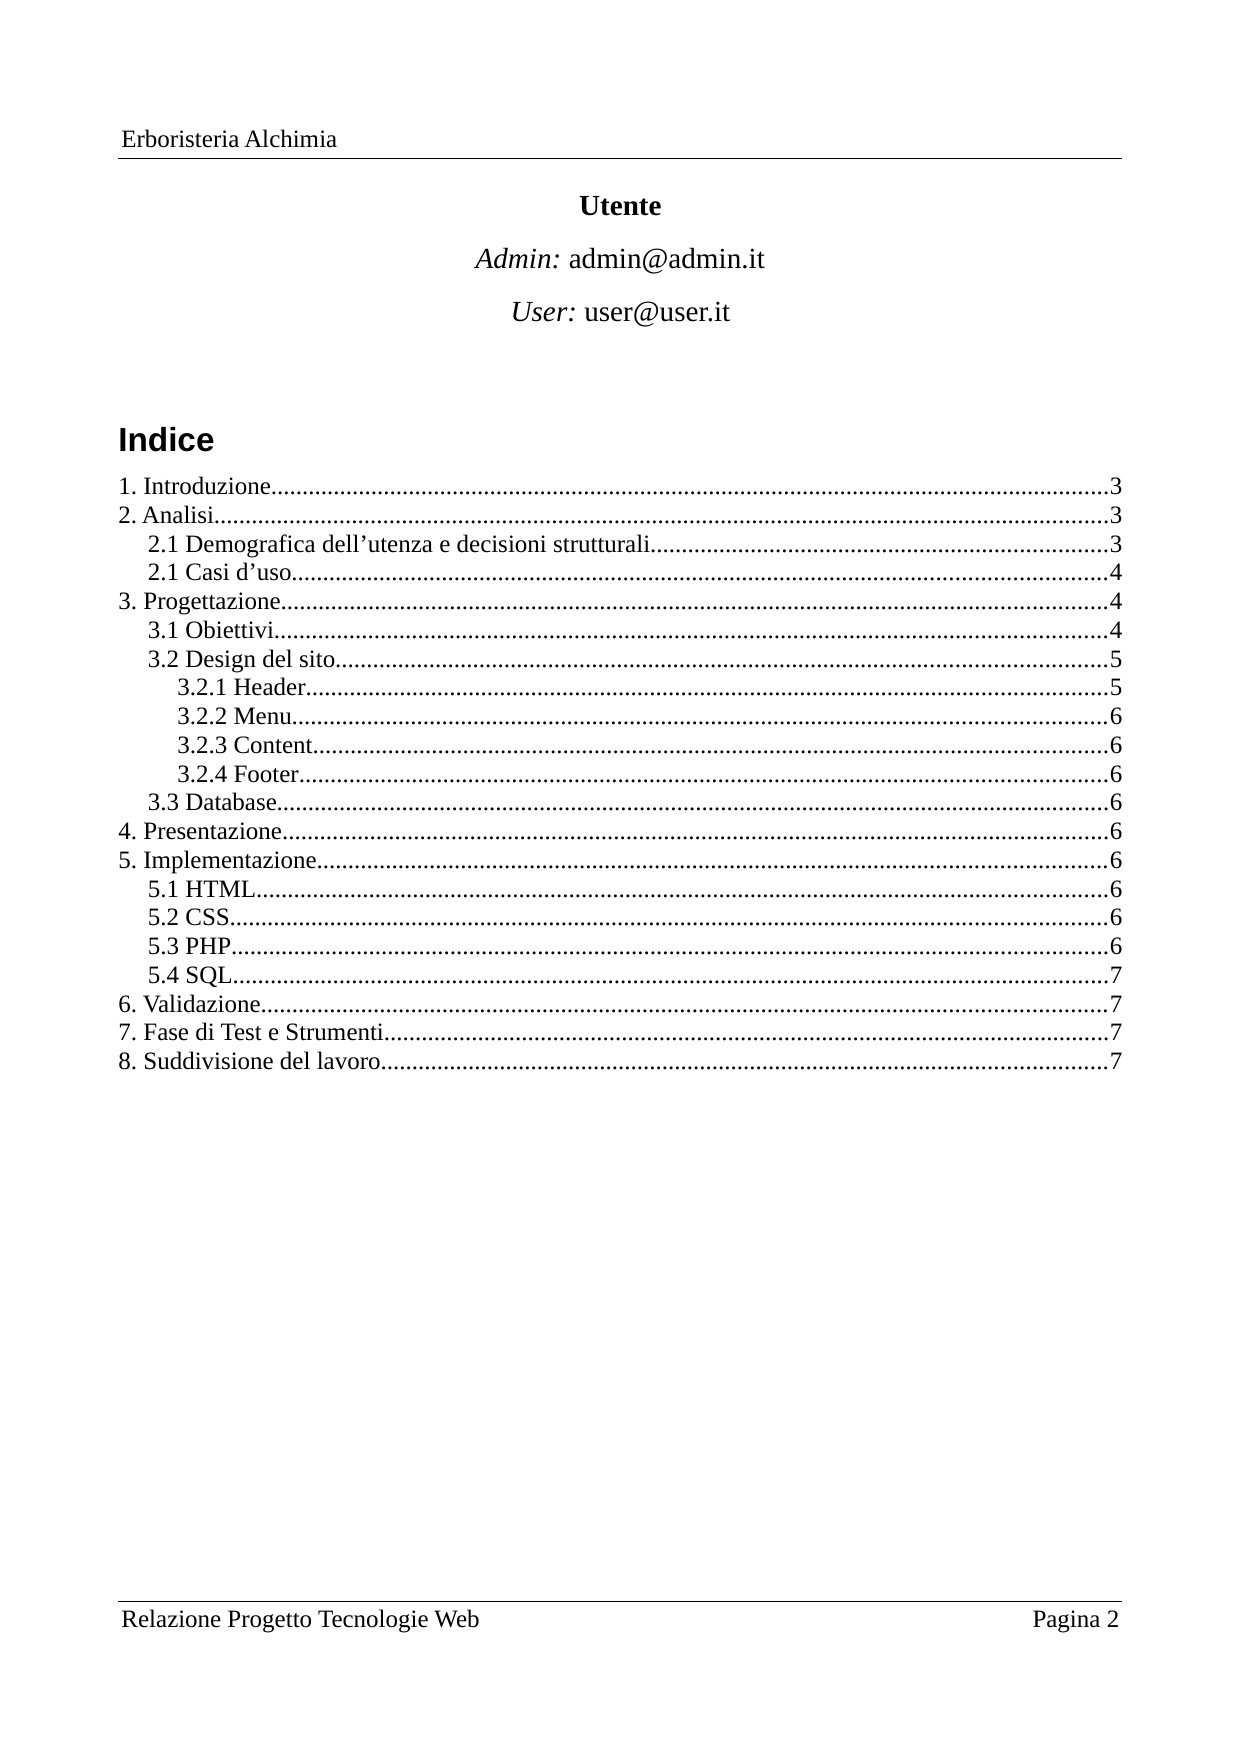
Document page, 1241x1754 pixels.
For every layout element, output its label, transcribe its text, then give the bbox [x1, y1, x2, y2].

text Admin: admin@admin.it [118, 241, 1122, 275]
text 5.2 CSS 6 [148, 902, 1122, 931]
text 2. Analisi 3 [118, 500, 1122, 529]
text 5.4 SQL 7 [148, 960, 1122, 989]
text 5.3 PHP 6 [148, 931, 1122, 960]
text 3.3 Database 6 [148, 787, 1122, 816]
text 8. Suddivisione del lavoro 7 [118, 1046, 1122, 1075]
text 3.2 Design del sito 5 [148, 644, 1122, 672]
text Utente [118, 188, 1122, 222]
text 3.1 Obiettivi 4 [148, 615, 1122, 644]
text 3. Progettazione 4 [118, 586, 1122, 615]
text 3.2.4 Footer 6 [177, 759, 1122, 787]
text 6. Validazione 7 [118, 989, 1122, 1017]
text 3.2.3 Content 6 [177, 730, 1122, 759]
text 3.2.2 Menu 6 [177, 701, 1122, 730]
text 2.1 Demografica dell’utenza e decisioni strutturali 3 [148, 529, 1122, 557]
text 1. Introduzione 3 [118, 471, 1122, 500]
text 5. Implementazione 6 [118, 845, 1122, 874]
text 7. Fase di Test e Strumenti 7 [118, 1017, 1122, 1046]
text 3.2.1 Header 5 [177, 672, 1122, 701]
text 5.1 HTML 6 [148, 874, 1122, 902]
text 4. Presentazione 6 [118, 816, 1122, 845]
text User: user@user.it [118, 294, 1122, 328]
text 2.1 Casi d’uso 4 [148, 557, 1122, 586]
subtitle Indice [118, 420, 1122, 459]
